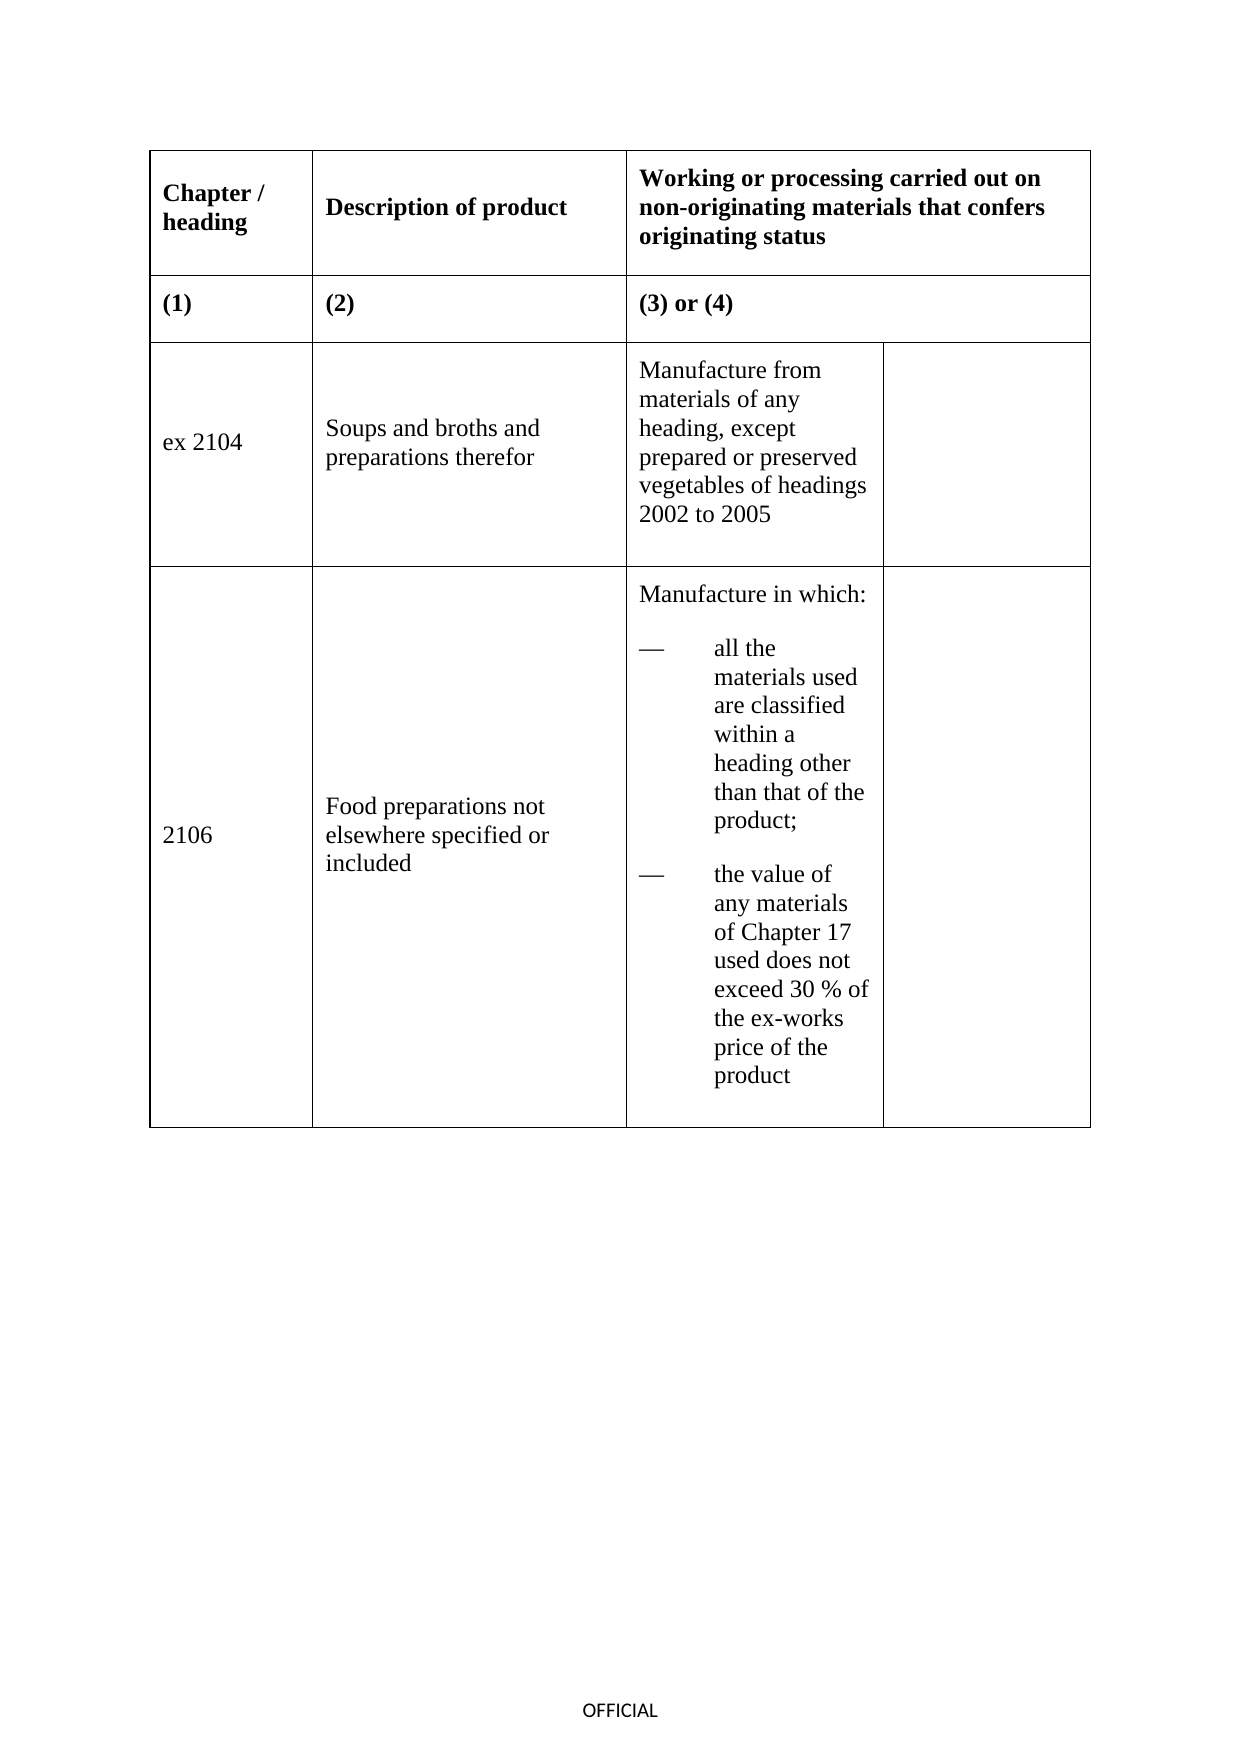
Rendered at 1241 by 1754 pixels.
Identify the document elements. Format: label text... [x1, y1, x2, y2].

table_header Chapter / heading [151, 151, 312, 275]
table_cell [884, 567, 1090, 1127]
table_cell Food preparations not elsewhere specified or included [313, 567, 626, 1127]
table_cell (2) [313, 276, 626, 342]
table_cell Manufacture in which: — all the materials used are classified within a heading other than that of the product; — the value of any materials of Chapter 17 used does not exceed 30 % of the ex‐works price of the product [627, 567, 883, 1127]
table_cell (3) or (4) [627, 276, 1090, 342]
table_cell Soups and broths and preparations therefor [313, 343, 626, 566]
table_cell ex 2104 [151, 343, 312, 566]
table_header Working or processing carried out on non‐originating materials that confers originating status [627, 151, 1090, 275]
table_cell 2106 [151, 567, 312, 1127]
table_cell (1) [151, 276, 312, 342]
table_cell [884, 343, 1090, 566]
table_cell Manufacture from materials of any heading, except prepared or preserved vegetables of headings 2002 to 2005 [627, 343, 883, 566]
table_header Description of product [313, 151, 626, 275]
